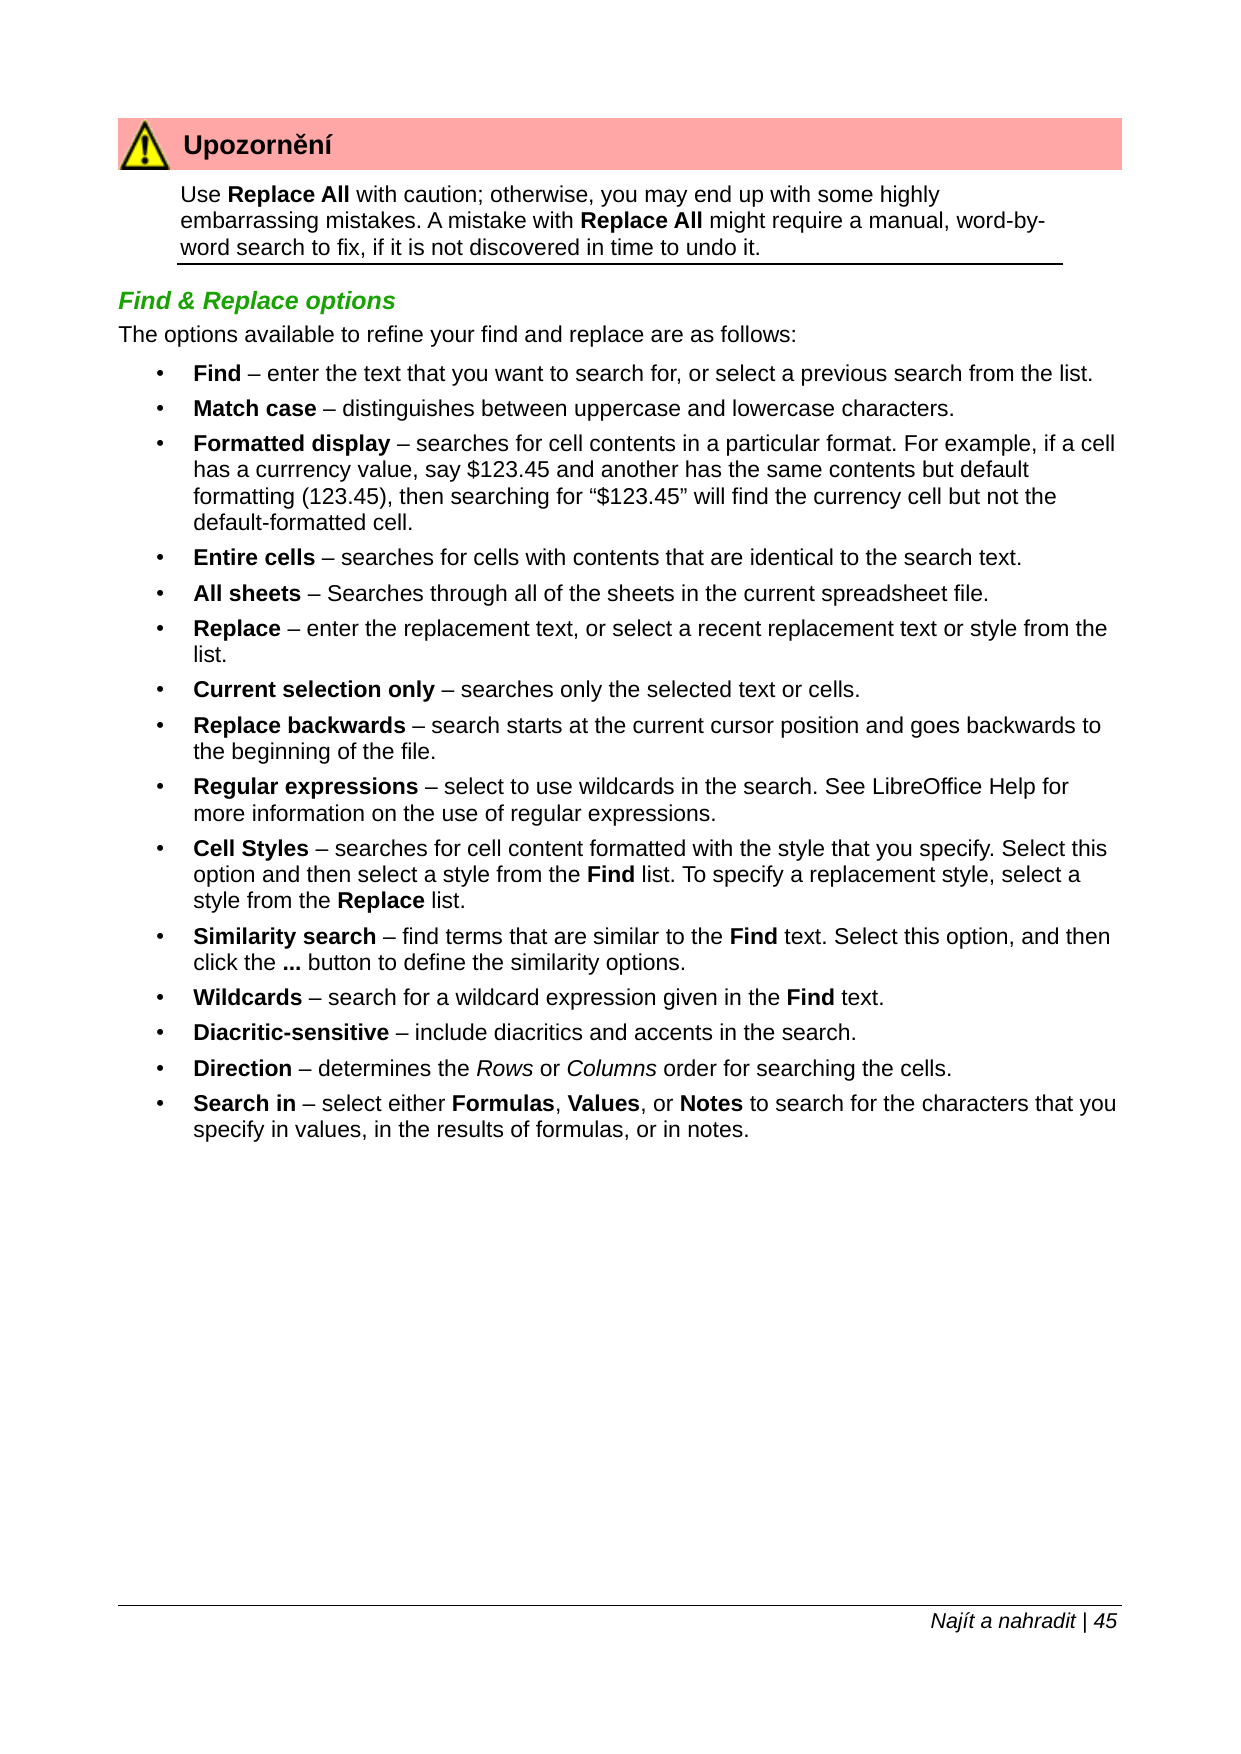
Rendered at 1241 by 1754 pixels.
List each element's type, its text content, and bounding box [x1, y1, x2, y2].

text Use Replace All with caution; otherwise, you may end up with some highly embarrassing mistakes. A mistake with Replace All might require a manual, word-by-word search to fix, if it is not discovered in time to undo it. [177, 178, 1063, 263]
list Entire cells – searches for cells with contents that are identical to the search text. [156, 544, 1122, 571]
list Search in – select either Formulas, Values, or Notes to search for the characters that you specify in values, in the results of formulas, or in notes. [156, 1090, 1122, 1142]
list Similarity search – find terms that are similar to the Find text. Select this option, and then click the ... button to define the similarity options. [156, 923, 1122, 975]
list Formatted display – searches for cell contents in a particular format. For example, if a cell has a currrency value, say $123.45 and another has the same contents but default formatting (123.45), then searching for “$123.45” will find the currency cell but not the default-formatted cell. [156, 430, 1122, 536]
list Current selection only – searches only the selected text or cells. [156, 676, 1122, 703]
subtitle Upozornění [118, 118, 1122, 170]
list All sheets – Searches through all of the sheets in the current spreadsheet file. [156, 579, 1122, 606]
subtitle Find & Replace options [118, 286, 1122, 315]
list Diacritic-sensitive – include diacritics and accents in the search. [156, 1019, 1122, 1046]
list Cell Styles – searches for cell content formatted with the style that you specify. Select this option and then select a style from the Find list. To specify a replacement style, select a style from the Replace list. [156, 835, 1122, 914]
picture [119, 119, 170, 170]
text The options available to refine your find and replace are as follows: [118, 321, 1122, 347]
list Wildcards – search for a wildcard expression given in the Find text. [156, 984, 1122, 1011]
list Find – enter the text that you want to search for, or select a previous search from the list. [156, 360, 1122, 386]
list Replace – enter the replacement text, or select a recent replacement text or style from the list. [156, 615, 1122, 667]
list Replace backwards – search starts at the current cursor position and goes backwards to the beginning of the file. [156, 712, 1122, 764]
list Regular expressions – select to use wildcards in the search. See LibreOffice Help for more information on the use of regular expressions. [156, 773, 1122, 826]
list Direction – determines the Rows or Columns order for searching the cells. [156, 1054, 1122, 1081]
list Match case – distinguishes between uppercase and lowercase characters. [156, 395, 1122, 421]
